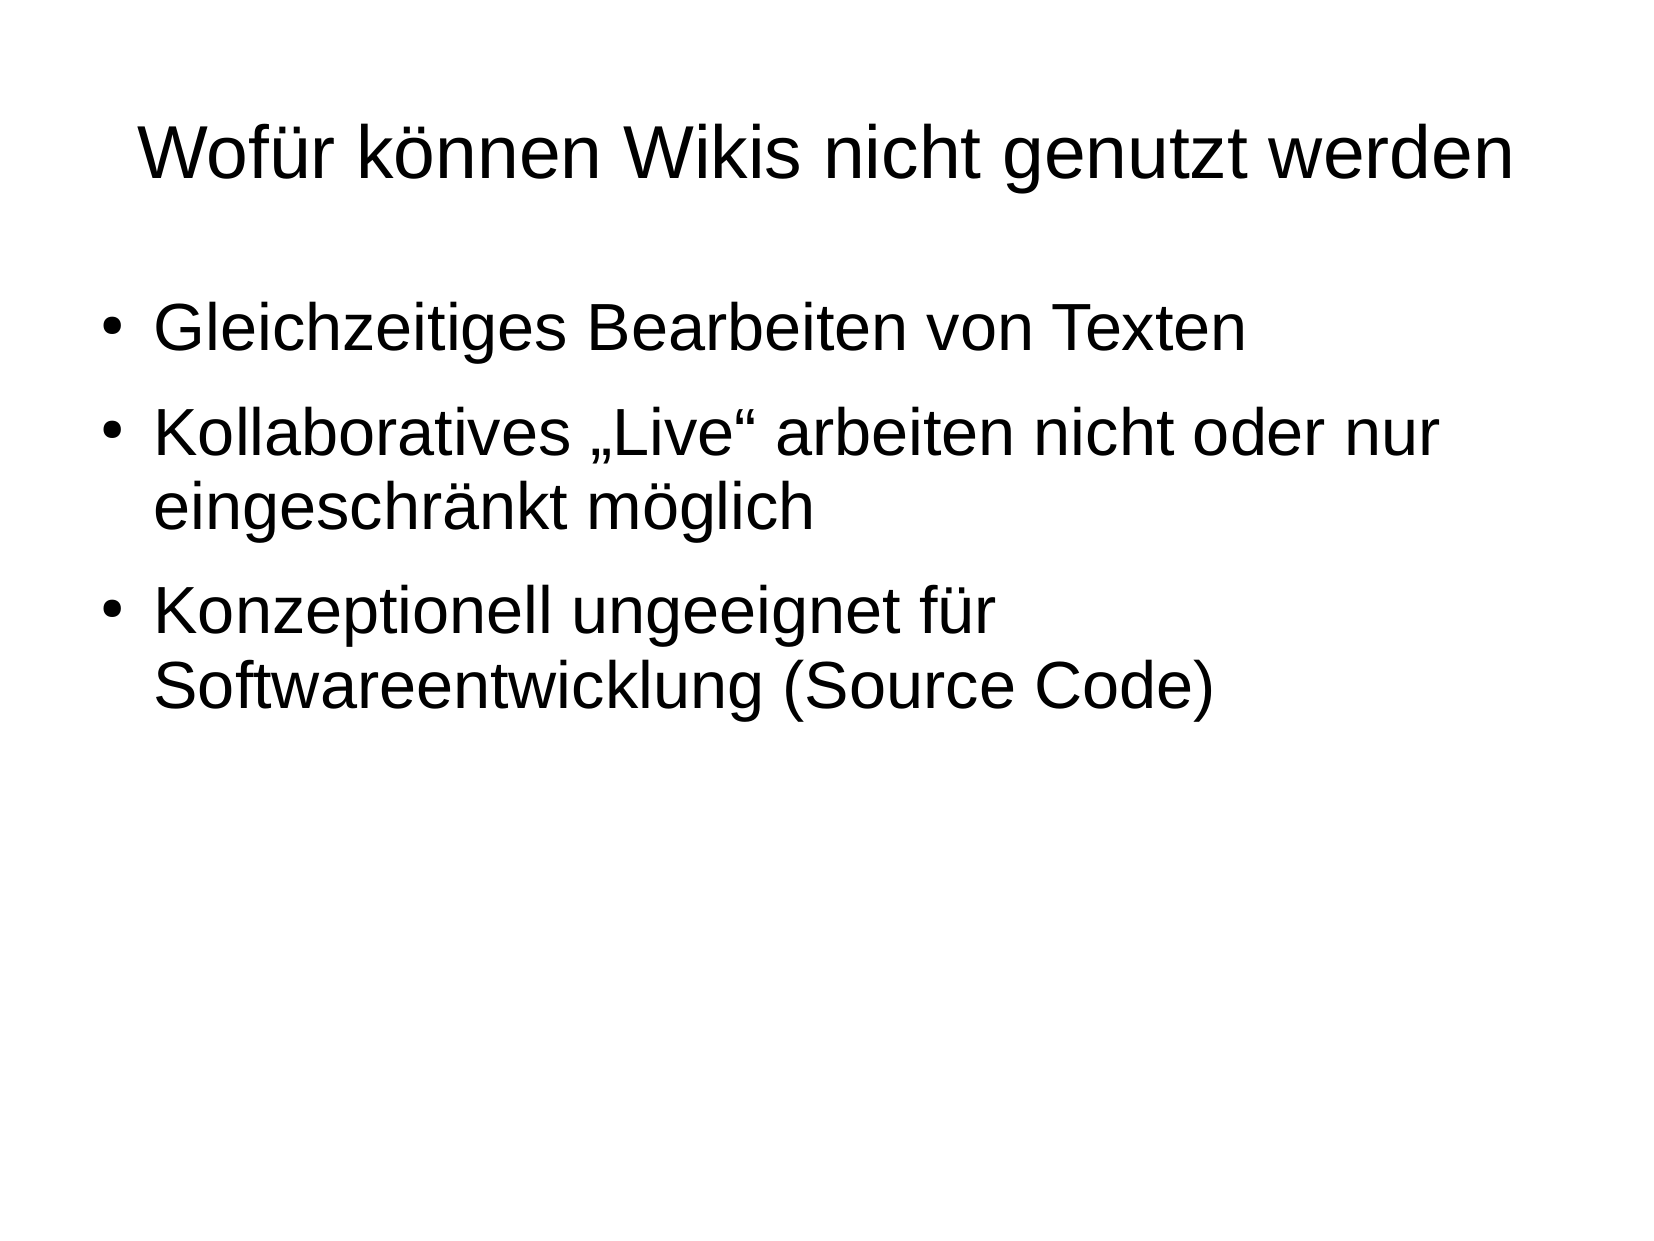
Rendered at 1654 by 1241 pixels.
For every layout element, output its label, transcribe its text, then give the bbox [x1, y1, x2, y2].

title Wofür können Wikis nicht genutzt werden [82, 49, 1571, 257]
list Gleichzeitiges Bearbeiten von Texten Kollaboratives „Live“ arbeiten nicht oder nur eingeschränkt möglich Konzeptionell ungeeignet für Softwareentwicklung (Source Code) [82, 290, 1571, 1109]
